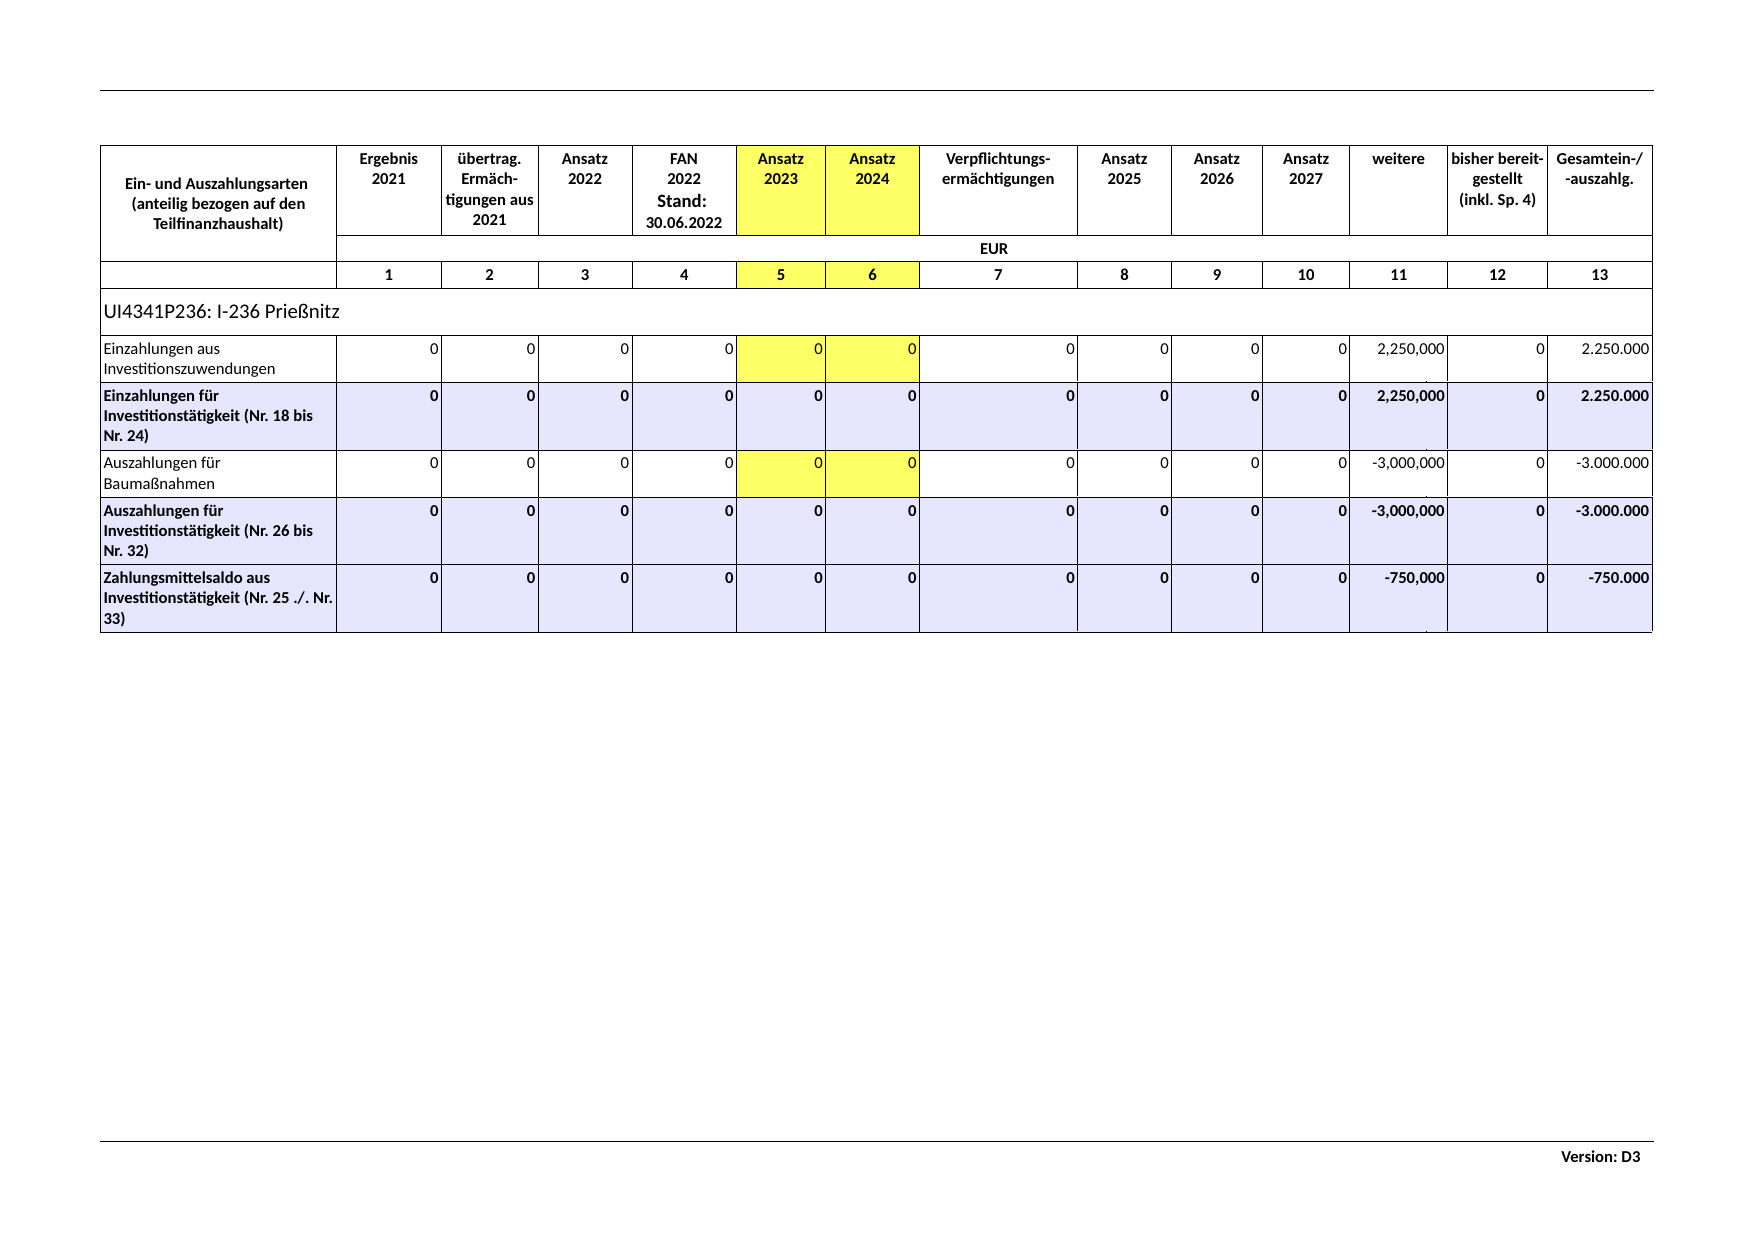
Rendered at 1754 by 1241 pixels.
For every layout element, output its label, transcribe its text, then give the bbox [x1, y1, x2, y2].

table_cell 0 [337, 565, 441, 631]
table_cell -3.000.000 [1548, 451, 1652, 496]
table_cell 0 [442, 451, 538, 496]
table_cell 6 [826, 262, 919, 288]
table_cell 0 [337, 451, 441, 496]
table_cell 7 [920, 262, 1077, 288]
table_header Ergebnis 2021 [337, 146, 441, 235]
table_cell 0 [337, 383, 441, 449]
table_cell 8 [1078, 262, 1171, 288]
table_cell 0 [539, 383, 632, 449]
table_cell 0 [337, 336, 441, 381]
table_cell 0 [539, 451, 632, 496]
table_cell 0 [737, 383, 825, 449]
table_cell 10 [1263, 262, 1349, 288]
table_header bisher bereit-gestellt (inkl. Sp. 4) [1448, 146, 1547, 235]
table_cell 0 [1078, 383, 1171, 449]
table_cell 3 [539, 262, 632, 288]
table_header Ansatz 2026 [1172, 146, 1262, 235]
table_cell 0 [1448, 565, 1547, 631]
table_cell Einzahlungen aus Investitionszuwendungen [101, 336, 336, 381]
table_cell 0 [826, 565, 919, 631]
table_cell 0 [442, 336, 538, 381]
table_cell 0 [1078, 451, 1171, 496]
table_cell 0 [920, 336, 1077, 381]
table_cell 0 [737, 498, 825, 564]
table_cell 1 [337, 262, 441, 288]
table_cell 0 [737, 451, 825, 496]
table_cell 4 [633, 262, 736, 288]
table_cell 0 [920, 451, 1077, 496]
table_cell 0 [539, 336, 632, 381]
table_cell -750.000 [1350, 565, 1447, 631]
table_cell 0 [1078, 498, 1171, 564]
table_header FAN 2022 Stand: 30.06.2022 [633, 146, 736, 235]
table_cell 0 [442, 565, 538, 631]
table_cell 0 [1078, 336, 1171, 381]
table_cell 0 [442, 498, 538, 564]
table_cell 0 [539, 498, 632, 564]
table_cell 11 [1350, 262, 1447, 288]
table_cell 0 [1172, 498, 1262, 564]
table_cell 0 [1263, 383, 1349, 449]
table_header übertrag. Ermäch-tigungen aus 2021 [442, 146, 538, 235]
table_cell 0 [737, 565, 825, 631]
table_cell 0 [633, 383, 736, 449]
table_header Ansatz 2027 [1263, 146, 1349, 235]
table_cell 0 [1448, 336, 1547, 381]
table_cell 0 [1172, 451, 1262, 496]
table_cell 0 [633, 451, 736, 496]
table_cell 0 [1448, 451, 1547, 496]
table_header Ansatz 2025 [1078, 146, 1171, 235]
table_cell 12 [1448, 262, 1547, 288]
table_cell -3.000.000 [1350, 451, 1447, 496]
table_cell 0 [1263, 336, 1349, 381]
table_cell 0 [826, 336, 919, 381]
table_cell 0 [1263, 565, 1349, 631]
table_cell 0 [442, 383, 538, 449]
table_header Ein- und Auszahlungsarten (anteilig bezogen auf den Teilfinanzhaushalt) [101, 146, 336, 261]
table_cell 0 [920, 565, 1077, 631]
table_cell 0 [1172, 383, 1262, 449]
table_cell -3.000.000 [1548, 498, 1652, 564]
table_cell 2.250.000 [1548, 383, 1652, 449]
table_cell 0 [920, 498, 1077, 564]
table_cell UI4341P236: I-236 Prießnitz [101, 289, 1652, 335]
table_cell 2 [442, 262, 538, 288]
table_cell Einzahlungen für Investitionstätigkeit (Nr. 18 bis Nr. 24) [101, 383, 336, 449]
table_cell 13 [1548, 262, 1652, 288]
table_cell Zahlungsmittelsaldo aus Investitionstätigkeit (Nr. 25 ./. Nr. 33) [101, 565, 336, 631]
table_cell 0 [1172, 336, 1262, 381]
table_cell 2.250.000 [1548, 336, 1652, 381]
table_cell 9 [1172, 262, 1262, 288]
table_cell 2.250.000 [1350, 336, 1447, 381]
table_cell 0 [920, 383, 1077, 449]
table_header Gesamtein-/ -auszahlg. [1548, 146, 1652, 235]
table_cell 2.250.000 [1350, 383, 1447, 449]
table_cell 0 [826, 498, 919, 564]
table_cell 0 [633, 498, 736, 564]
table_cell 0 [633, 336, 736, 381]
table_cell 0 [1172, 565, 1262, 631]
table_cell 0 [1448, 498, 1547, 564]
table_cell 0 [1263, 451, 1349, 496]
table_cell [101, 262, 336, 288]
table_cell 0 [1078, 565, 1171, 631]
table_cell Auszahlungen für Baumaßnahmen [101, 451, 336, 496]
table_header Ansatz 2023 [737, 146, 825, 235]
table_cell 0 [737, 336, 825, 381]
table_cell 0 [337, 498, 441, 564]
table_header weitere [1350, 146, 1447, 235]
table_cell -750.000 [1548, 565, 1652, 631]
table_cell 0 [539, 565, 632, 631]
table_header Ansatz 2024 [826, 146, 919, 235]
table_header Ansatz 2022 [539, 146, 632, 235]
table_cell 0 [1263, 498, 1349, 564]
table_cell 0 [1448, 383, 1547, 449]
table_cell EUR [337, 236, 1652, 261]
table_cell Auszahlungen für Investitionstätigkeit (Nr. 26 bis Nr. 32) [101, 498, 336, 564]
table_cell 0 [826, 451, 919, 496]
table_cell -3.000.000 [1350, 498, 1447, 564]
table_cell 5 [737, 262, 825, 288]
table_header Verpflichtungs-ermächtigungen [920, 146, 1077, 235]
table_cell 0 [826, 383, 919, 449]
table_cell 0 [633, 565, 736, 631]
